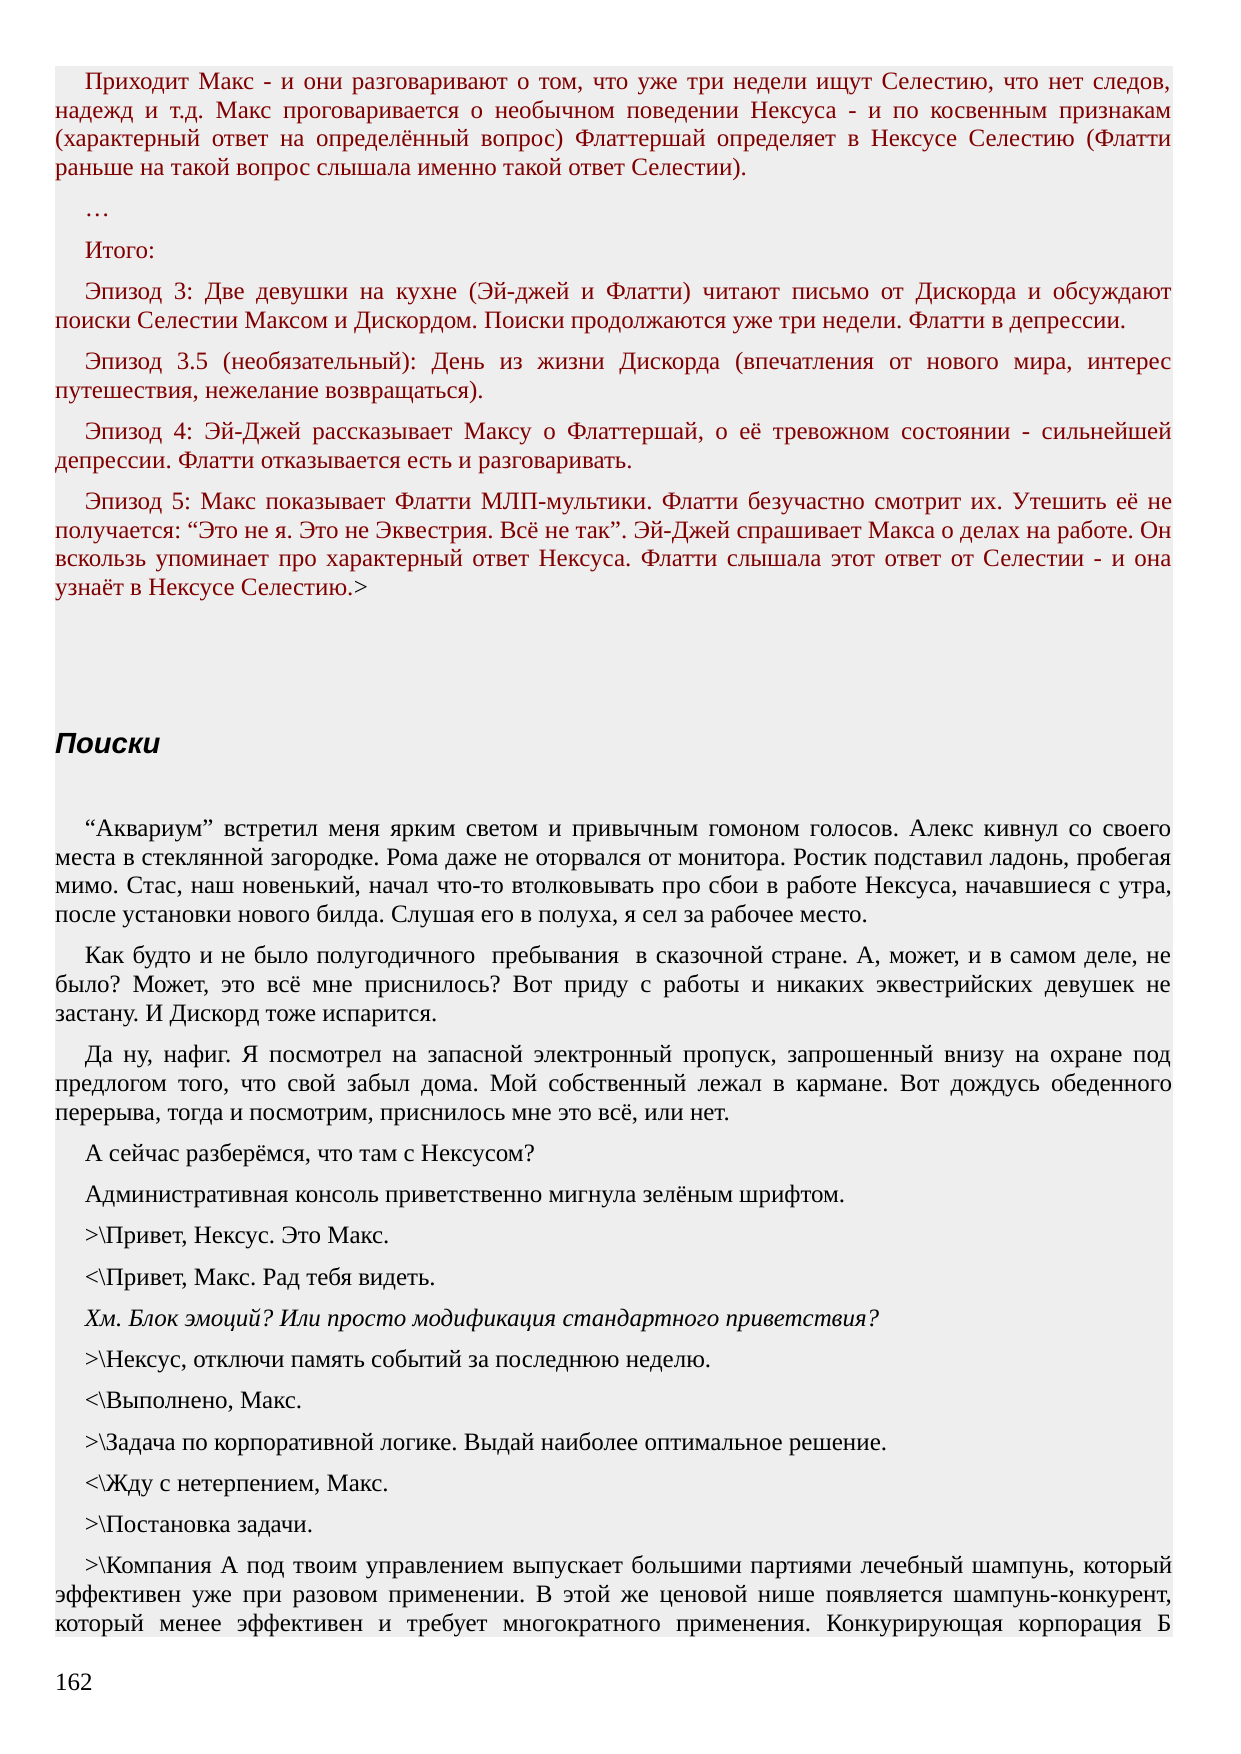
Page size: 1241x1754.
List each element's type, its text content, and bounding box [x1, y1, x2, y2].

text … [55, 193, 1173, 222]
text Приходит Макс - и они разговаривают о том, что уже три недели ищут Селестию, что нет следов, надежд и т.д. Макс проговаривается о необычном поведении Нексуса - и по косвенным признакам (характерный ответ на определённый вопрос) Флаттершай определяет в Нексусе Селестию (Флатти раньше на такой вопрос слышала именно такой ответ Селестии). [55, 66, 1173, 181]
text Эпизод 4: Эй-Джей рассказывает Максу о Флаттершай, о её тревожном состоянии - сильнейшей депрессии. Флатти отказывается есть и разговаривать. [55, 416, 1173, 473]
text Да ну, нафиг. Я посмотрел на запасной электронный пропуск, запрошенный внизу на охране под предлогом того, что свой забыл дома. Мой собственный лежал в кармане. Вот дождусь обеденного перерыва, тогда и посмотрим, приснилось мне это всё, или нет. [55, 1039, 1173, 1126]
text Как будто и не было полугодичного пребывания в сказочной стране. А, может, и в самом деле, не было? Может, это всё мне приснилось? Вот приду с работы и никаких эквестрийских девушек не застану. И Дискорд тоже испарится. [55, 941, 1173, 1027]
text <\Жду с нетерпением, Макс. [55, 1468, 1173, 1497]
text >\Постановка задачи. [55, 1509, 1173, 1538]
text >\Нексус, отключи память событий за последнюю неделю. [55, 1344, 1173, 1373]
text Эпизод 3: Две девушки на кухне (Эй-джей и Флатти) читают письмо от Дискорда и обсуждают поиски Селестии Максом и Дискордом. Поиски продолжаются уже три недели. Флатти в депрессии. [55, 276, 1173, 333]
text Итого: [55, 235, 1173, 263]
text “Аквариум” встретил меня ярким светом и привычным гомоном голосов. Алекс кивнул со своего места в стеклянной загородке. Рома даже не оторвался от монитора. Ростик подставил ладонь, пробегая мимо. Стас, наш новенький, начал что-то втолковывать про сбои в работе Нексуса, начавшиеся с утра, после установки нового билда. Слушая его в полуха, я сел за рабочее место. [55, 813, 1173, 928]
text >\Задача по корпоративной логике. Выдай наиболее оптимальное решение. [55, 1427, 1173, 1456]
text Административная консоль приветственно мигнула зелёным шрифтом. [55, 1179, 1173, 1208]
text А сейчас разберёмся, что там с Нексусом? [55, 1138, 1173, 1167]
text <\Выполнено, Макс. [55, 1386, 1173, 1414]
text Эпизод 3.5 (необязательный): День из жизни Дискорда (впечатления от нового мира, интерес путешествия, нежелание возвращаться). [55, 346, 1173, 403]
text Эпизод 5: Макс показывает Флатти МЛП-мультики. Флатти безучастно смотрит их. Утешить её не получается: “Это не я. Это не Эквестрия. Всё не так”. Эй-Джей спрашивает Макса о делах на работе. Он вскользь упоминает про характерный ответ Нексуса. Флатти слышала этот ответ от Селестии - и она узнаёт в Нексусе Селестию.> [55, 486, 1173, 601]
text >\Привет, Нексус. Это Макс. [55, 1221, 1173, 1249]
text <\Привет, Макс. Рад тебя видеть. [55, 1262, 1173, 1291]
text Хм. Блок эмоций? Или просто модификация стандартного приветствия? [55, 1303, 1173, 1332]
text >\Компания А под твоим управлением выпускает большими партиями лечебный шампунь, который эффективен уже при разовом применении. В этой же ценовой нише появляется шампунь-конкурент, который менее эффективен и требует многократного применения. Конкурирующая корпорация Б [55, 1551, 1173, 1637]
subtitle Поиски [55, 726, 1173, 759]
